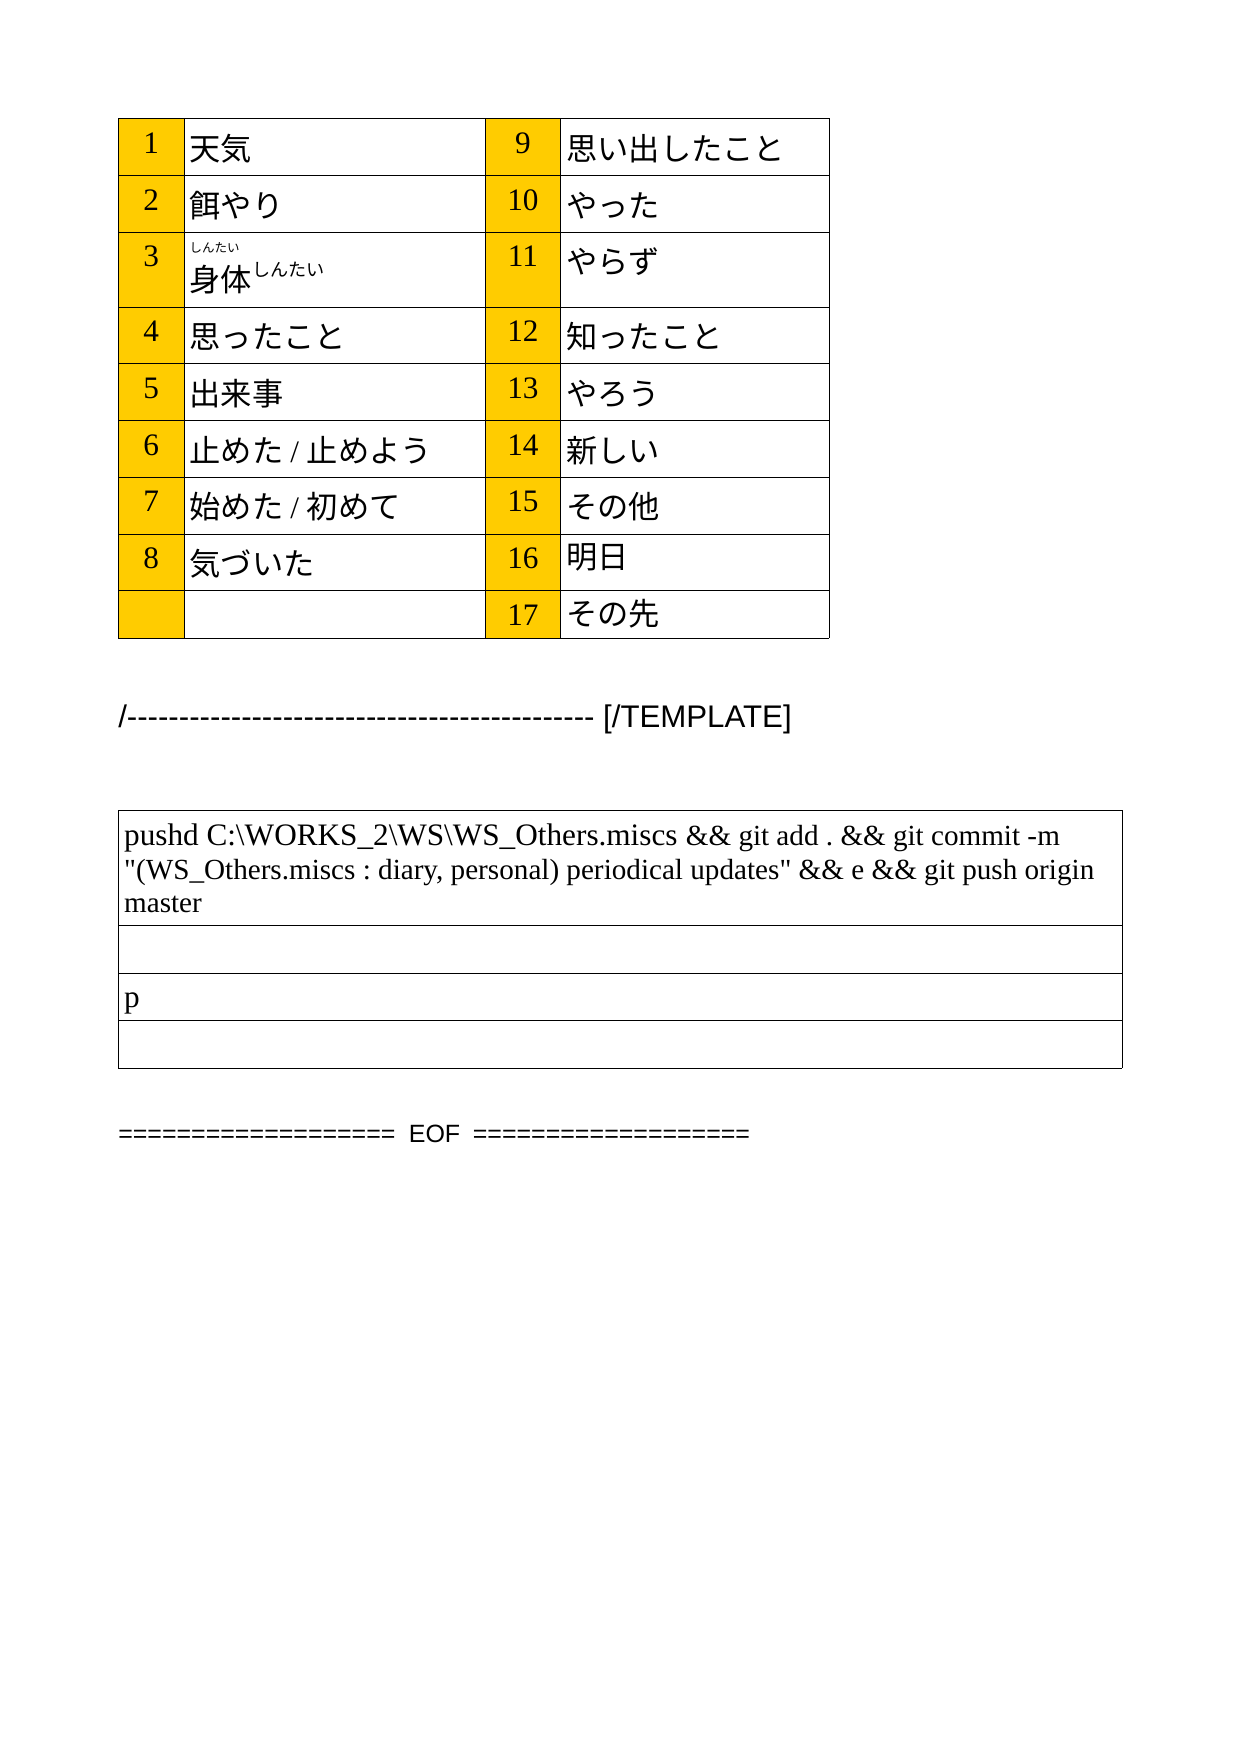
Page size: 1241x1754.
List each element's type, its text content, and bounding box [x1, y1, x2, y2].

table_cell その先 [561, 591, 829, 638]
table_cell 5 [119, 364, 184, 420]
text =================== EOF =================== [118, 1119, 1122, 1148]
table_header 思い出したこと [561, 119, 829, 175]
table_cell [185, 591, 485, 638]
table_cell 身体しんたいしんたい [185, 233, 485, 307]
table_cell 17 [486, 591, 560, 638]
table_cell p [119, 974, 1122, 1020]
table_cell [119, 1021, 1122, 1067]
table_cell [119, 926, 1122, 972]
table_header 9 [486, 119, 560, 175]
table_cell 知ったこと [561, 308, 829, 363]
table_cell 4 [119, 308, 184, 363]
table_cell 新しい [561, 421, 829, 477]
table_cell 12 [486, 308, 560, 363]
table_cell 13 [486, 364, 560, 420]
table_cell やった [561, 176, 829, 232]
table_cell 8 [119, 535, 184, 590]
table_cell 3 [119, 233, 184, 307]
table_cell 15 [486, 478, 560, 534]
table_cell 6 [119, 421, 184, 477]
table_cell 出来事 [185, 364, 485, 420]
table_cell 2 [119, 176, 184, 232]
table_header pushd C:\WORKS_2\WS\WS_Others.miscs && git add . && git commit -m "(WS_Others.miscs : diary, personal) periodical updates" && e && git push origin master [119, 811, 1122, 925]
table_cell 16 [486, 535, 560, 590]
table_cell 11 [486, 233, 560, 307]
table_cell 餌やり [185, 176, 485, 232]
table_header 天気 [185, 119, 485, 175]
table_cell 14 [486, 421, 560, 477]
table_cell 明日 [561, 535, 829, 590]
table_cell 止めた / 止めよう [185, 421, 485, 477]
table_cell 思ったこと [185, 308, 485, 363]
table_header 1 [119, 119, 184, 175]
table_cell 気づいた [185, 535, 485, 590]
text /--------------------------------------------- [/TEMPLATE] [118, 698, 1122, 734]
table_cell 始めた / 初めて [185, 478, 485, 534]
table_cell やらず [561, 233, 829, 307]
table_cell [119, 591, 184, 638]
table_cell やろう [561, 364, 829, 420]
table_cell 10 [486, 176, 560, 232]
table_cell 7 [119, 478, 184, 534]
table_cell その他 [561, 478, 829, 534]
